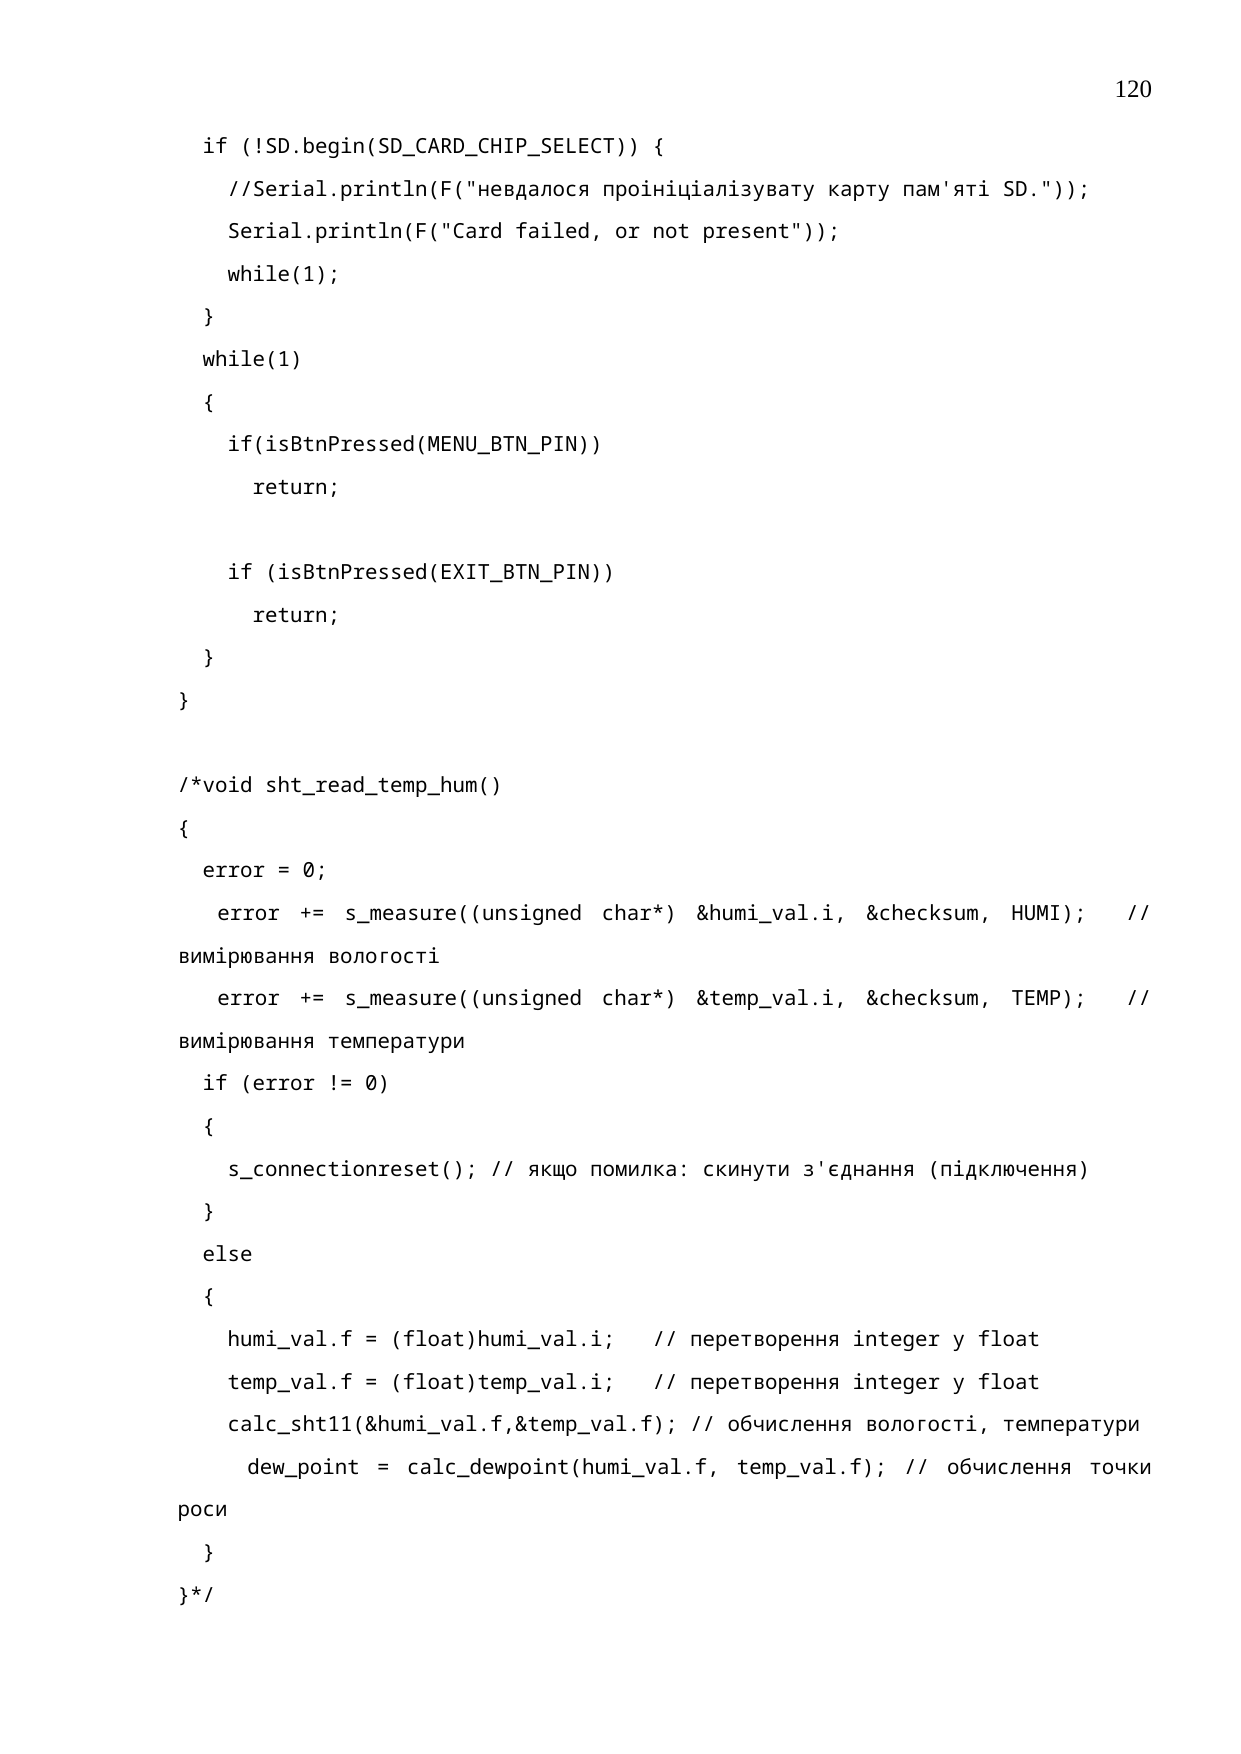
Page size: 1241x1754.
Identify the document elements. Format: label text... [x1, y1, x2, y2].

text error = 0; [177, 856, 1152, 884]
text }*/ [177, 1580, 1152, 1608]
text if (error != 0) [177, 1068, 1152, 1097]
text humi_val.f = (float)humi_val.i; // перетворення integer у float [177, 1324, 1152, 1353]
text { [177, 813, 1152, 841]
text return; [177, 600, 1152, 628]
text if(isBtnPressed(MENU_BTN_PIN)) [177, 429, 1152, 458]
text { [177, 1111, 1152, 1139]
text //Serial.println(F("невдалося проініціалізувату карту пам'яті SD.")); [177, 174, 1152, 202]
text if (isBtnPressed(EXIT_BTN_PIN)) [177, 557, 1152, 586]
text } [177, 302, 1152, 330]
text } [177, 1537, 1152, 1566]
text } [177, 685, 1152, 713]
text return; [177, 472, 1152, 501]
text dew_point = calc_dewpoint(humi_val.f, temp_val.f); // обчислення точки роси [177, 1452, 1152, 1523]
text { [177, 387, 1152, 415]
text { [177, 1282, 1152, 1310]
text error += s_measure((unsigned char*) &humi_val.i, &checksum, HUMI); // вимірювання вологості [177, 898, 1152, 969]
text while(1); [177, 259, 1152, 287]
text error += s_measure((unsigned char*) &temp_val.i, &checksum, TEMP); // вимірювання температури [177, 983, 1152, 1054]
text } [177, 1196, 1152, 1225]
text } [177, 642, 1152, 671]
text /*void sht_read_temp_hum() [177, 770, 1152, 799]
text if (!SD.begin(SD_CARD_CHIP_SELECT)) { [177, 131, 1152, 160]
text while(1) [177, 344, 1152, 373]
text else [177, 1239, 1152, 1267]
text temp_val.f = (float)temp_val.i; // перетворення integer у float [177, 1367, 1152, 1395]
text calc_sht11(&humi_val.f,&temp_val.f); // обчислення вологості, температури [177, 1409, 1152, 1438]
text Serial.println(F("Card failed, or not present")); [177, 216, 1152, 245]
text s_connectionreset(); // якщо помилка: скинути з'єднання (підключення) [177, 1154, 1152, 1182]
